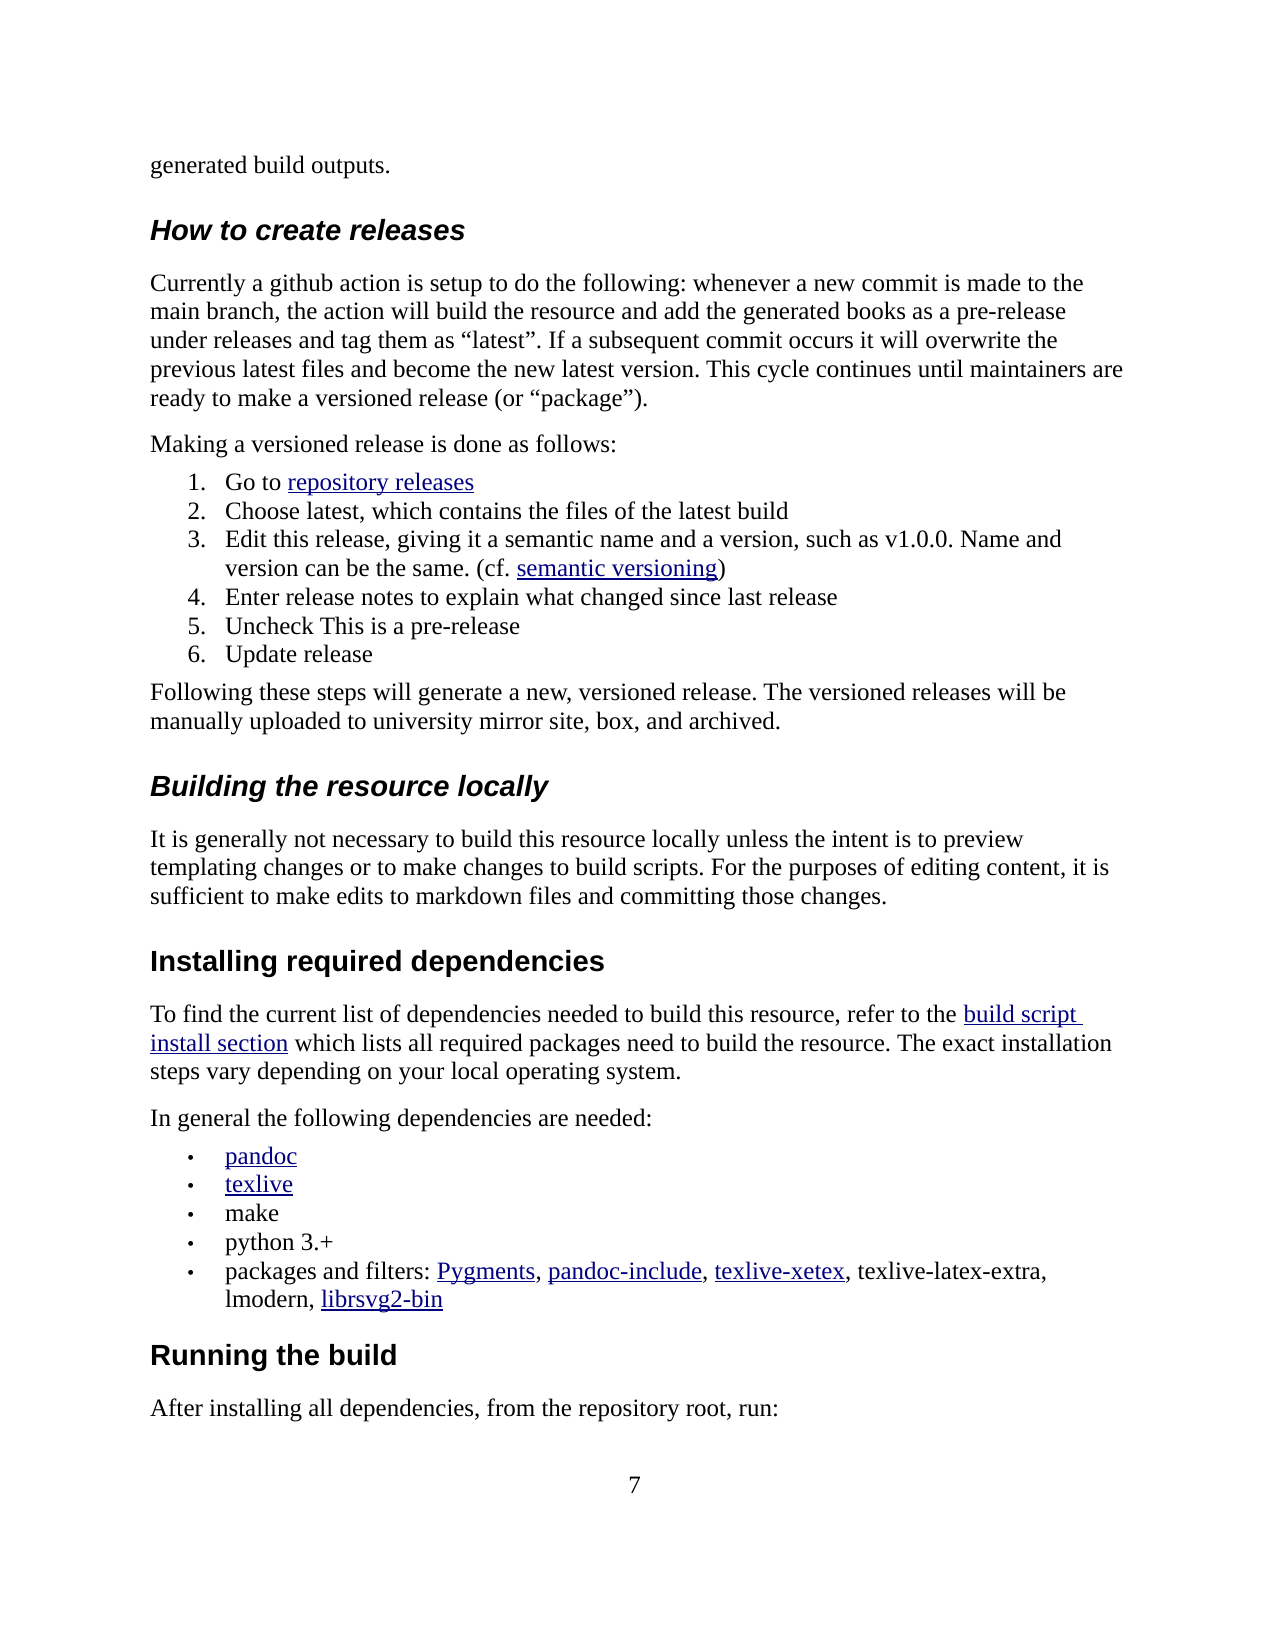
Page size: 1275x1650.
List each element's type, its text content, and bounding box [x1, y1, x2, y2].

subtitle Installing required dependencies [150, 944, 1125, 977]
subtitle Building the resource locally [150, 769, 1125, 802]
subtitle How to create releases [150, 213, 1125, 246]
text After installing all dependencies, from the repository root, run: [150, 1393, 1125, 1422]
list Uncheck This is a pre-release [187, 611, 1125, 639]
text It is generally not necessary to build this resource locally unless the intent is to preview templating changes or to make changes to build scripts. For the purposes of editing content, it is sufficient to make edits to markdown files and committing those changes. [150, 824, 1125, 910]
list texlive [187, 1169, 1125, 1198]
subtitle Running the build [150, 1338, 1125, 1372]
list python 3.+ [187, 1227, 1125, 1256]
list make [187, 1198, 1125, 1227]
text In general the following dependencies are needed: [150, 1103, 1125, 1132]
text Currently a github action is setup to do the following: whenever a new commit is made to the main branch, the action will build the resource and add the generated books as a pre-release under releases and tag them as “latest”. If a subsequent commit occurs it will overwrite the previous latest files and become the new latest version. This cycle continues until maintainers are ready to make a versioned release (or “package”). [150, 268, 1125, 411]
list packages and filters: Pygments, pandoc-include, texlive-xetex, texlive-latex-extra, lmodern, librsvg2-bin [187, 1256, 1125, 1313]
text Making a versioned release is done as follows: [150, 429, 1125, 458]
text Following these steps will generate a new, versioned release. The versioned releases will be manually uploaded to university mirror site, box, and archived. [150, 677, 1125, 735]
list pandoc [187, 1141, 1125, 1169]
text generated build outputs. [150, 150, 1125, 179]
list Enter release notes to explain what changed since last release [187, 582, 1125, 611]
text To find the current list of dependencies needed to build this resource, refer to the build script install section which lists all required packages need to build the resource. The exact installation steps vary depending on your local operating system. [150, 999, 1125, 1085]
list Update release [187, 639, 1125, 668]
list Go to repository releases [187, 467, 1125, 496]
list Edit this release, giving it a semantic name and a version, such as v1.0.0. Name and version can be the same. (cf. semantic versioning) [187, 524, 1125, 582]
list Choose latest, which contains the files of the latest build [187, 496, 1125, 524]
